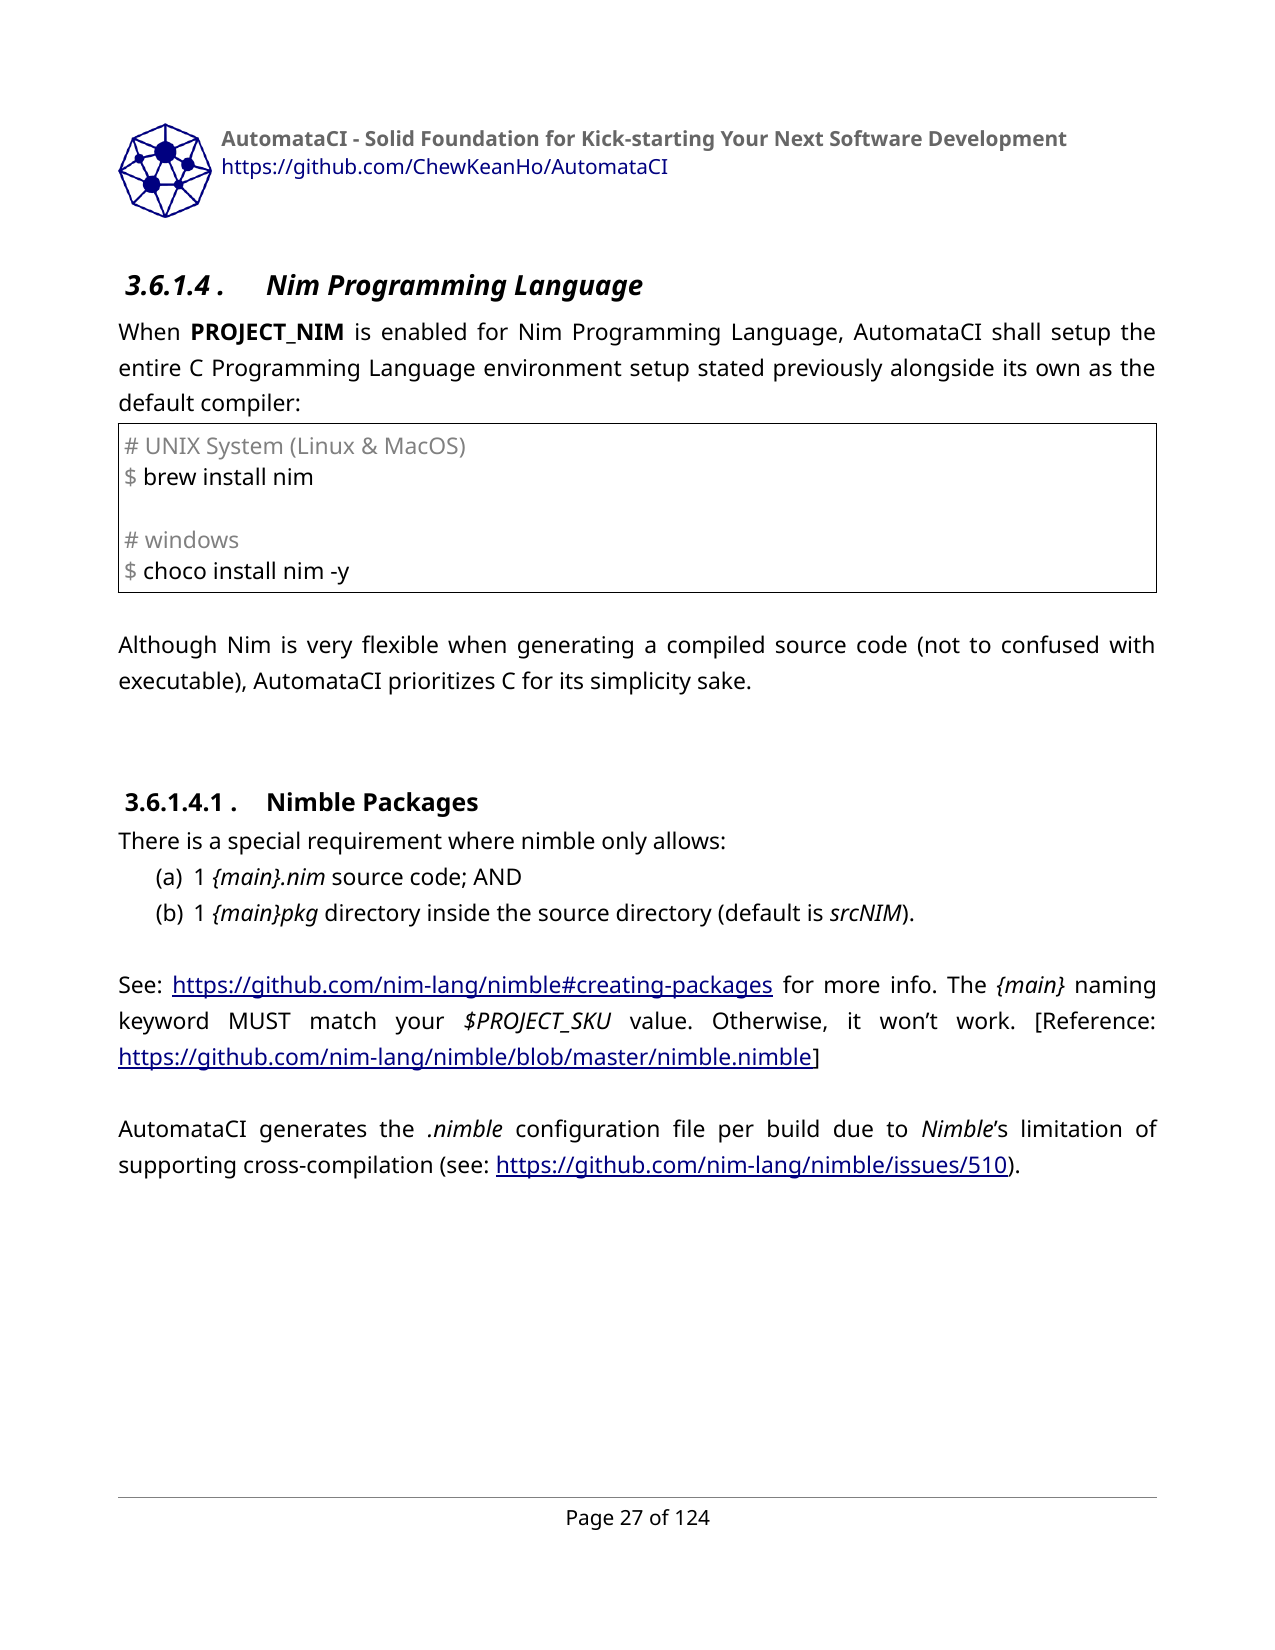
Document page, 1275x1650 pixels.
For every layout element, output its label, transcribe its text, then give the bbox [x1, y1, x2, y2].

list 1 {main}pkg directory inside the source directory (default is srcNIM). [156, 897, 1157, 928]
subtitle Nimble Packages [118, 785, 1157, 819]
text When PROJECT_NIM is enabled for Nim Programming Language, AutomataCI shall setup the entire C Programming Language environment setup stated previously alongside its own as the default compiler: [118, 316, 1157, 419]
text There is a special requirement where nimble only allows: [118, 825, 1157, 857]
picture [118, 123, 212, 218]
table_header # UNIX System (Linux & MacOS) $ brew install nim # windows $ choco install nim -y [119, 424, 1156, 592]
subtitle Nim Programming Language [118, 265, 1157, 303]
text Although Nim is very flexible when generating a compiled source code (not to confused with executable), AutomataCI prioritizes C for its simplicity sake. [118, 629, 1157, 696]
text See: https://github.com/nim-lang/nimble#creating-packages for more info. The {main} naming keyword MUST match your $PROJECT_SKU value. Otherwise, it won’t work. [Reference: https://github.com/nim-lang/nimble/blob/master/nimble.nimble] [118, 969, 1157, 1072]
list 1 {main}.nim source code; AND [156, 861, 1157, 892]
text AutomataCI generates the .nimble configuration file per build due to Nimble’s limitation of supporting cross-compilation (see: https://github.com/nim-lang/nimble/issues/510). [118, 1113, 1157, 1180]
